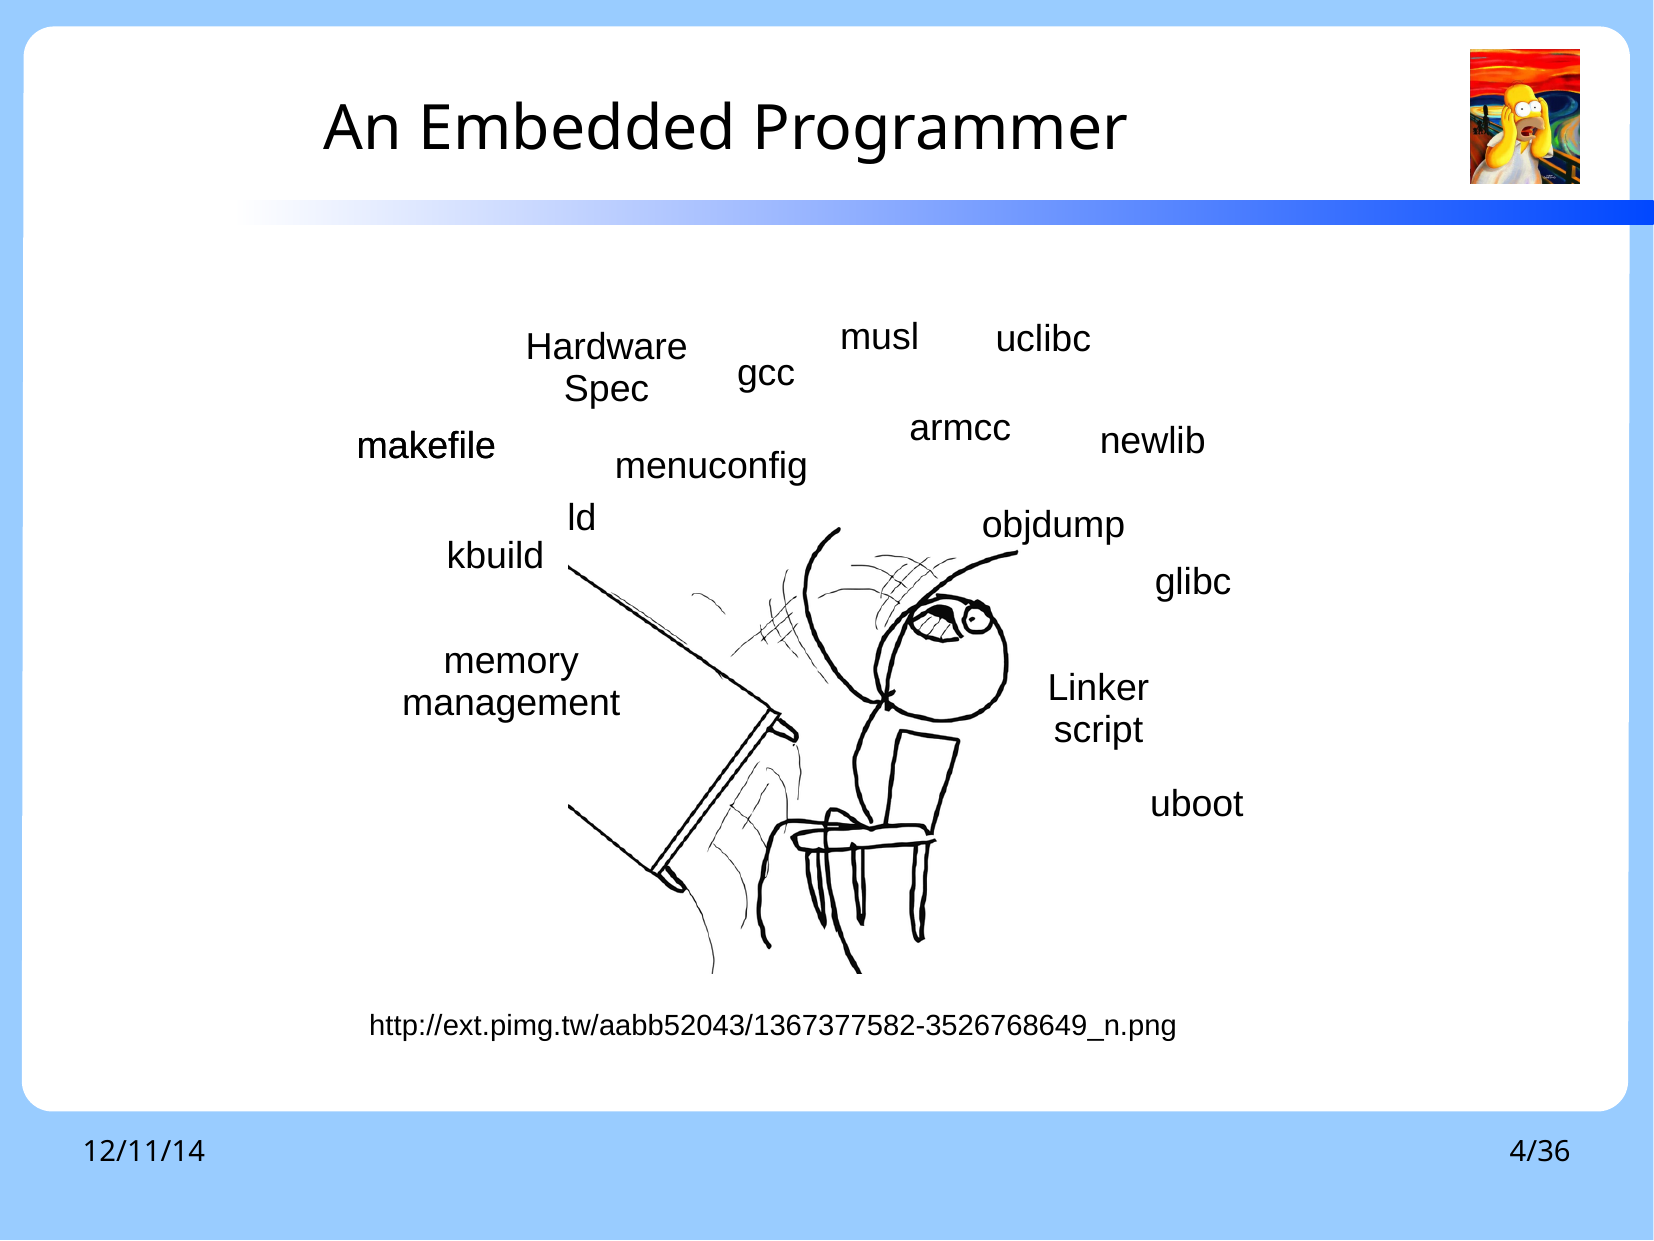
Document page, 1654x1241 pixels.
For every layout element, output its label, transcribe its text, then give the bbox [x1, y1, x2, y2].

text_box glibc [1139, 552, 1247, 610]
text_box http://ext.pimg.tw/aabb52043/1367377582-3526768649_n.png [354, 1001, 1217, 1059]
text_box Hardware Spec [510, 317, 703, 417]
text_box menuconfig [600, 437, 823, 494]
text_box Linker script [1032, 658, 1165, 758]
title An Embedded Programmer [82, 49, 1371, 201]
text_box objdump [967, 495, 1140, 553]
text_box gcc [722, 344, 811, 401]
text_box kbuild [431, 526, 559, 584]
text_box musl [825, 308, 934, 365]
picture [1470, 49, 1580, 184]
text_box armcc [894, 398, 1027, 456]
picture [568, 509, 1087, 974]
text_box ld [552, 489, 612, 546]
text_box makefile [341, 416, 511, 474]
text_box memory management [387, 631, 636, 731]
text_box uclibc [980, 310, 1106, 368]
text_box uboot [1135, 774, 1259, 832]
text_box newlib [1085, 412, 1221, 470]
